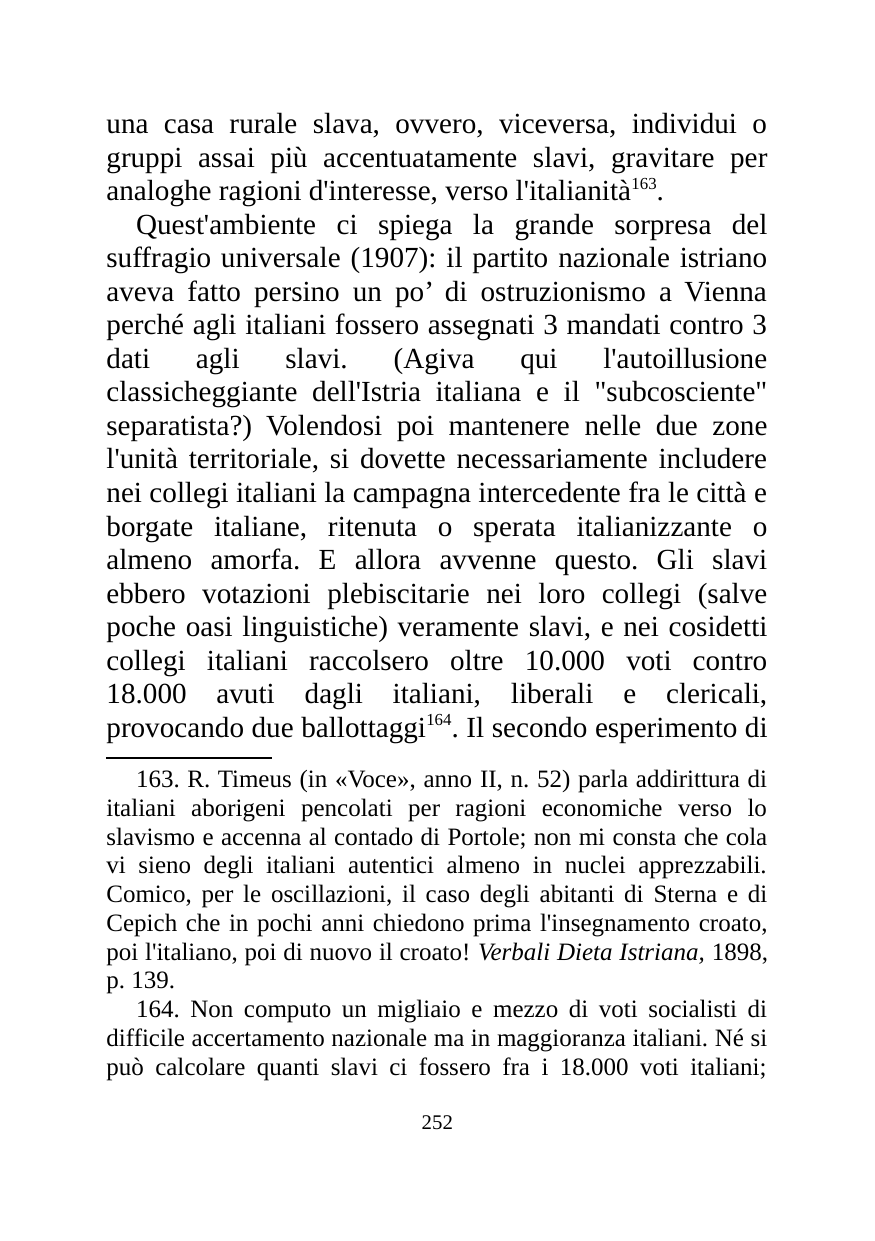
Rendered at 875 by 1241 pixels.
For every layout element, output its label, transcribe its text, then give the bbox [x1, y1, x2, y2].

text . Non computo un migliaio e mezzo di voti socialisti di difficile accertamento nazionale ma in maggioranza italiani. Né si può calcolare quanti slavi ci fossero fra i 18.000 voti italiani; [106, 994, 768, 1080]
text Quest'ambiente ci spiega la grande sorpresa del suffragio universale (1907): il partito nazionale istriano aveva fatto persino un po’ di ostruzionismo a Vienna perché agli italiani fossero assegnati 3 mandati contro 3 dati agli slavi. (Agiva qui l'autoillusione classicheggiante dell'Istria italiana e il "subcosciente" separatista?) Volendosi poi mantenere nelle due zone l'unità territoriale, si dovette necessariamente includere nei collegi italiani la campagna intercedente fra le città e borgate italiane, ritenuta o sperata italianizzante o almeno amorfa. E allora avvenne questo. Gli slavi ebbero votazioni plebiscitarie nei loro collegi (salve poche oasi linguistiche) veramente slavi, e nei cosidetti collegi italiani raccolsero oltre 10.000 voti contro 18.000 avuti dagli italiani, liberali e clericali, provocando due ballottaggi. Il secondo esperimento di [106, 207, 768, 743]
text una casa rurale slava, ovvero, viceversa, individui o gruppi assai più accentuatamente slavi, gravitare per analoghe ragioni d'interesse, verso l'italianità. [106, 106, 768, 207]
text . R. Timeus (in «Voce», anno II, n. 52) parla addirittura di italiani aborigeni pencolati per ragioni economiche verso lo slavismo e accenna al contado di Portole; non mi consta che cola vi sieno degli italiani autentici almeno in nuclei apprezzabili. Comico, per le oscillazioni, il caso degli abitanti di Sterna e di Cepich che in pochi anni chiedono prima l'insegnamento croato, poi l'italiano, poi di nuovo il croato! Verbali Dieta Istriana, 1898, p. 139. [106, 764, 768, 994]
